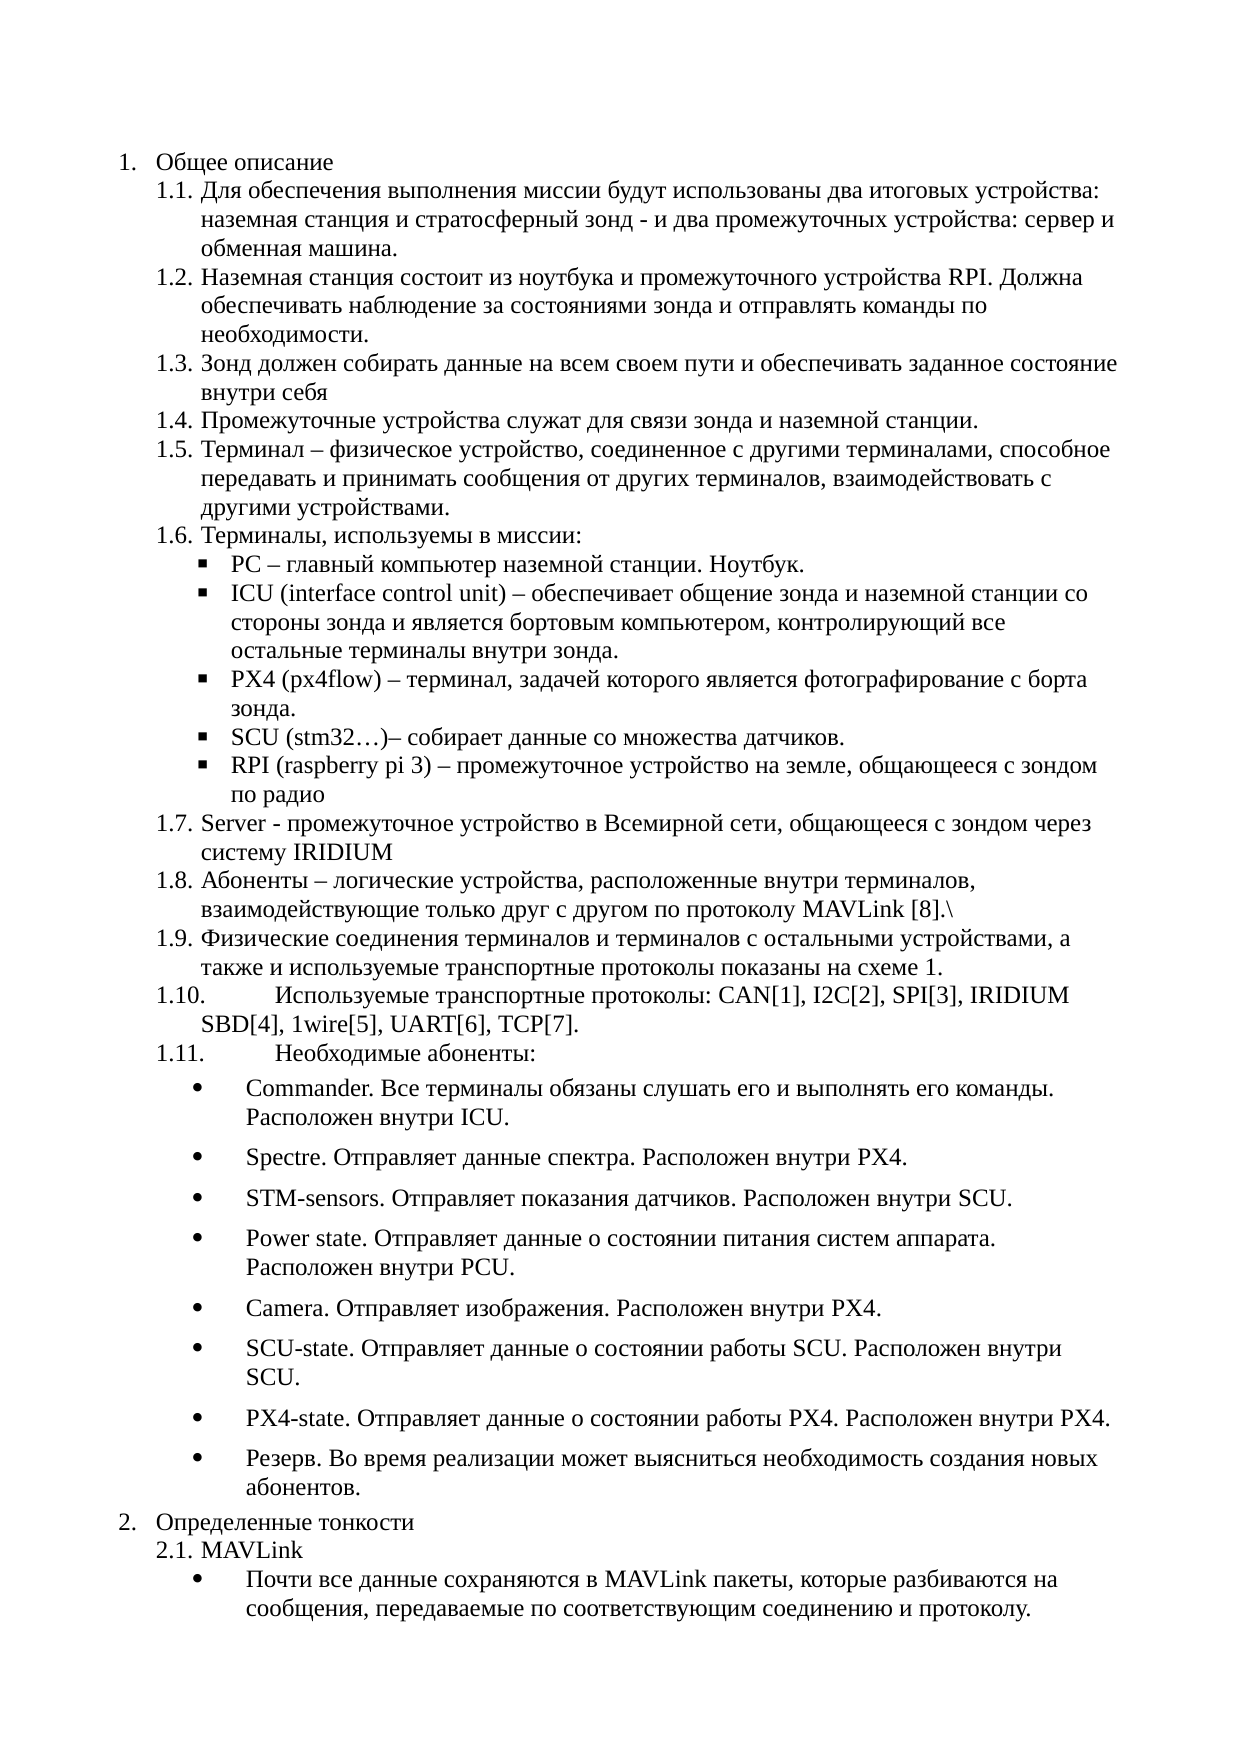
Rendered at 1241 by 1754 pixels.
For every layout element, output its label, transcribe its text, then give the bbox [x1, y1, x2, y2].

list Spectre. Отправляет данные спектра. Расположен внутри PX4. [193, 1142, 1122, 1171]
list Power state. Отправляет данные о состоянии питания систем аппарата. Расположен внутри PCU. [193, 1223, 1122, 1281]
list MAVLink [156, 1536, 1122, 1564]
list Определенные тонкости [118, 1507, 1122, 1536]
list Терминалы, используемы в миссии: [156, 521, 1122, 549]
list Терминал – физическое устройство, соединенное с другими терминалами, способное передавать и принимать сообщения от других терминалов, взаимодействовать с другими устройствами. [156, 434, 1122, 521]
list STM-sensors. Отправляет показания датчиков. Расположен внутри SCU. [193, 1183, 1122, 1212]
list Используемые транспортные протоколы: CAN[1], I2C[2], SPI[3], IRIDIUM SBD[4], 1wire[5], UART[6], TCP[7]. [156, 981, 1122, 1038]
list Общее описание [118, 147, 1122, 176]
list PX4 (px4flow) – терминал, задачей которого является фотографирование с борта зонда. [193, 664, 1122, 722]
list Наземная станция состоит из ноутбука и промежуточного устройства RPI. Должна обеспечивать наблюдение за состояниями зонда и отправлять команды по необходимости. [156, 262, 1122, 348]
list Server - промежуточное устройство в Всемирной сети, общающееся с зондом через систему IRIDIUM [156, 808, 1122, 866]
list Camera. Отправляет изображения. Расположен внутри PX4. [193, 1293, 1122, 1322]
list PC – главный компьютер наземной станции. Ноутбук. [193, 549, 1122, 578]
list Для обеспечения выполнения миссии будут использованы два итоговых устройства: наземная станция и стратосферный зонд - и два промежуточных устройства: сервер и обменная машина. [156, 176, 1122, 262]
list SCU-state. Отправляет данные о состоянии работы SCU. Расположен внутри SCU. [193, 1333, 1122, 1391]
list Резерв. Во время реализации может выясниться необходимость создания новых абонентов. [193, 1443, 1122, 1501]
list ICU (interface control unit) – обеспечивает общение зонда и наземной станции со стороны зонда и является бортовым компьютером, контролирующий все остальные терминалы внутри зонда. [193, 578, 1122, 664]
list Зонд должен собирать данные на всем своем пути и обеспечивать заданное состояние внутри себя [156, 348, 1122, 406]
list Commander. Все терминалы обязаны слушать его и выполнять его команды. Расположен внутри ICU. [193, 1073, 1122, 1130]
list Промежуточные устройства служат для связи зонда и наземной станции. [156, 406, 1122, 434]
list PX4-state. Отправляет данные о состоянии работы PX4. Расположен внутри PX4. [193, 1403, 1122, 1432]
list Абоненты – логические устройства, расположенные внутри терминалов, взаимодействующие только друг с другом по протоколу MAVLink [8].\ [156, 866, 1122, 923]
list RPI (raspberry pi 3) – промежуточное устройство на земле, общающееся с зондом по радио [193, 751, 1122, 808]
list Физические соединения терминалов и терминалов с остальными устройствами, а также и используемые транспортные протоколы показаны на схеме 1. [156, 923, 1122, 981]
list Необходимые абоненты: [156, 1038, 1122, 1067]
list SCU (stm32…)– собирает данные со множества датчиков. [193, 722, 1122, 751]
list Почти все данные сохраняются в MAVLink пакеты, которые разбиваются на сообщения, передаваемые по соответствующим соединению и протоколу. [193, 1564, 1122, 1622]
